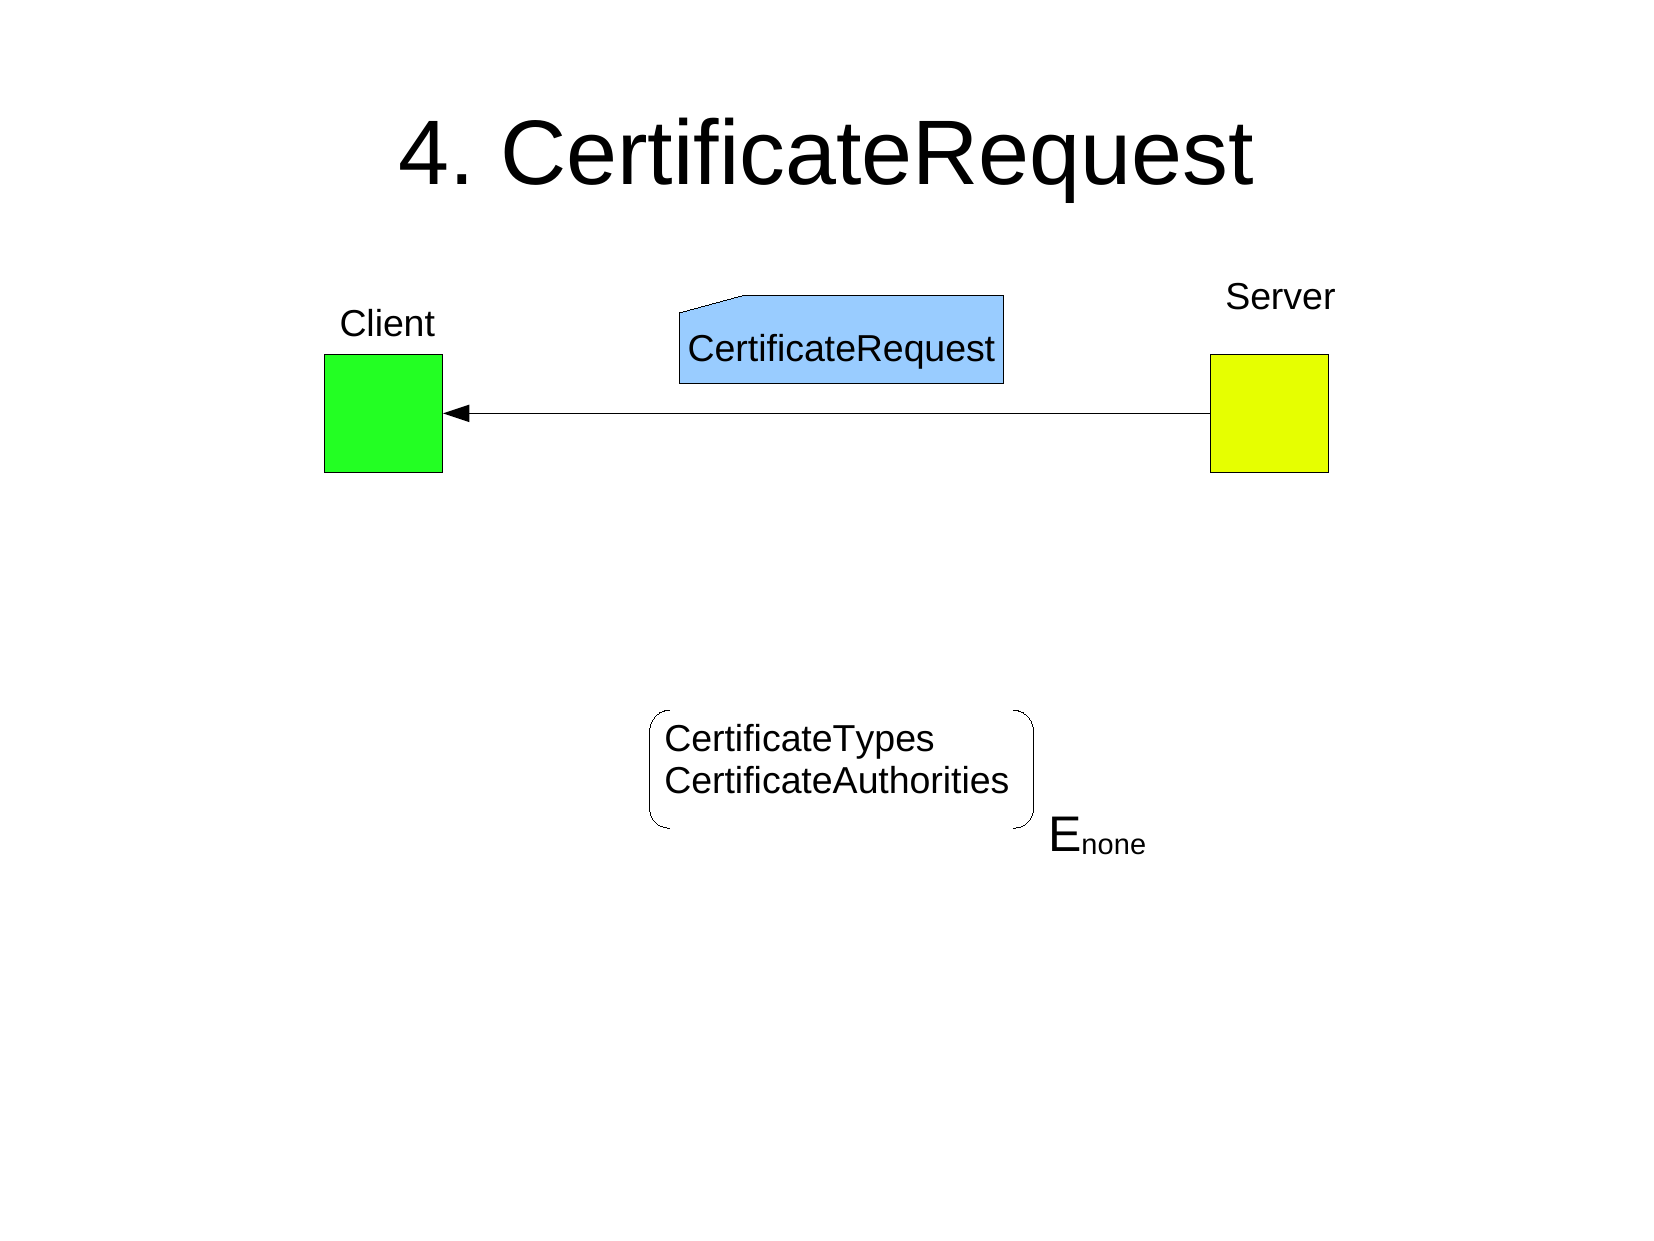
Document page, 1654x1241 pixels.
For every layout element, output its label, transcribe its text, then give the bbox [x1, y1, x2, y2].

text_box Enone [1033, 798, 1159, 886]
text_box CertificateTypes CertificateAuthorities [649, 710, 1034, 809]
title 4. CertificateRequest [82, 49, 1571, 257]
text_box Server [1210, 267, 1359, 325]
text_box Client [324, 295, 449, 353]
text_box [324, 354, 443, 473]
text_box [1210, 354, 1329, 473]
text_box CertificateRequest [679, 295, 1004, 384]
